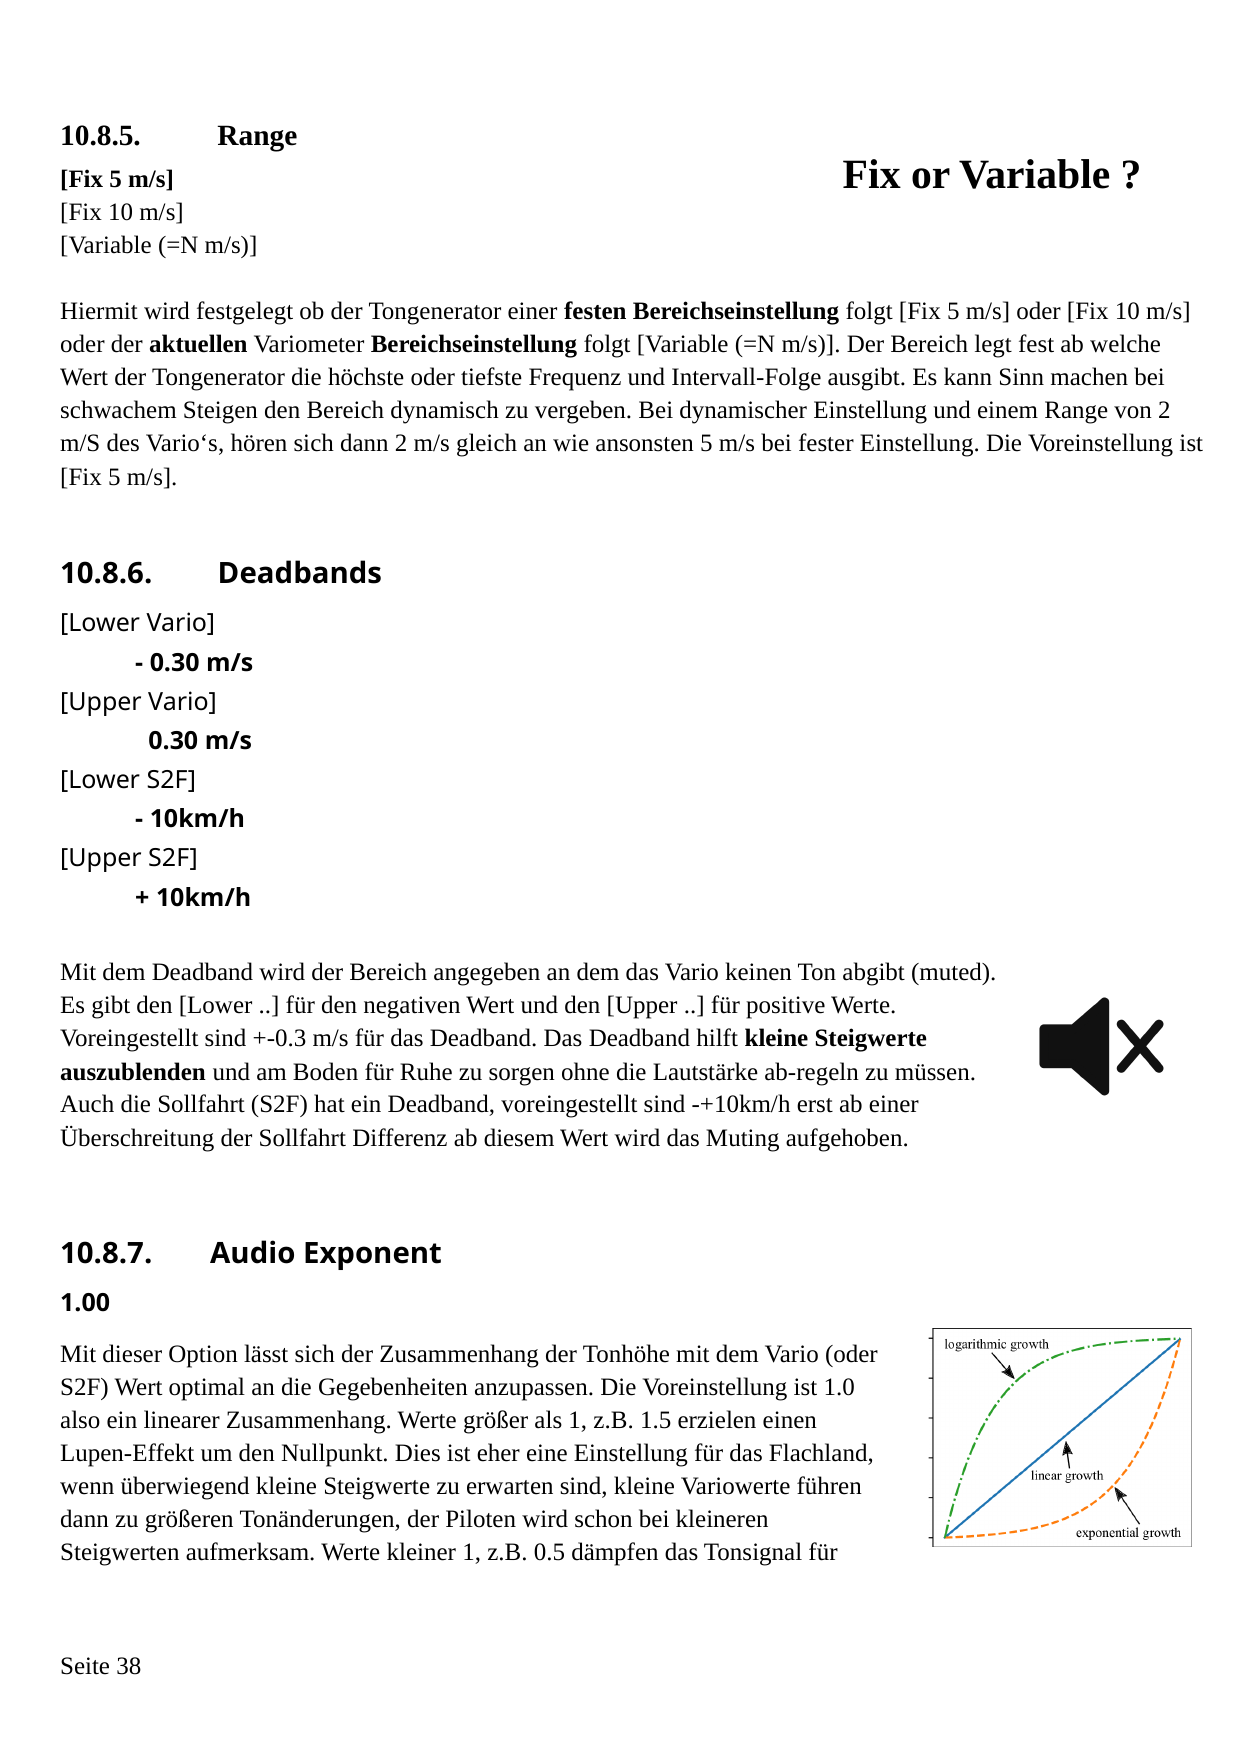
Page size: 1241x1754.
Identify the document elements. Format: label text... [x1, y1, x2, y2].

text - 10km/h [60, 801, 1207, 835]
text Hiermit wird festgelegt ob der Tongenerator einer festen Bereichseinstellung folgt [Fix 5 m/s] oder [Fix 10 m/s] oder der aktuellen Variometer Bereichseinstellung folgt [Variable (=N m/s)]. Der Bereich legt fest ab welche Wert der Tongenerator die höchste oder tiefste Frequenz und Intervall-Folge ausgibt. Es kann Sinn machen bei schwachem Steigen den Bereich dynamisch zu vergeben. Bei dynamischer Einstellung und einem Range von 2 m/S des Vario‘s, hören sich dann 2 m/s gleich an wie ansonsten 5 m/s bei fester Einstellung. Die Voreinstellung ist [Fix 5 m/s]. [60, 296, 1207, 490]
subtitle Deadbands [60, 552, 1207, 592]
text [Upper Vario] [60, 683, 1207, 717]
text - 0.30 m/s [60, 644, 1207, 678]
picture [1033, 977, 1169, 1113]
text + 10km/h [60, 879, 1207, 913]
text [Lower Vario] [60, 605, 1207, 639]
subtitle Range [60, 118, 1207, 152]
picture [928, 1328, 1192, 1547]
text [Upper S2F] [60, 840, 1207, 874]
text [Fix 5 m/s] [60, 164, 1207, 193]
text 1.00 [60, 1285, 1207, 1319]
text Mit dieser Option lässt sich der Zusammenhang der Tonhöhe mit dem Vario (oder S2F) Wert optimal an die Gegebenheiten anzupassen. Die Voreinstellung ist 1.0 also ein linearer Zusammenhang. Werte größer als 1, z.B. 1.5 erzielen einen Lupen-Effekt um den Nullpunkt. Dies ist eher eine Einstellung für das Flachland, wenn überwiegend kleine Steigwerte zu erwarten sind, kleine Variowerte führen dann zu größeren Tonänderungen, der Piloten wird schon bei kleineren Steigwerten aufmerksam. Werte kleiner 1, z.B. 0.5 dämpfen das Tonsignal für [60, 1339, 1207, 1566]
text 0.30 m/s [60, 722, 1207, 757]
text [Lower S2F] [60, 762, 1207, 796]
text Mit dem Deadband wird der Bereich angegeben an dem das Vario keinen Ton abgibt (muted). Es gibt den [Lower ..] für den negativen Wert und den [Upper ..] für positive Werte. Voreingestellt sind +-0.3 m/s für das Deadband. Das Deadband hilft kleine Steigwerte auszublenden und am Boden für Ruhe zu sorgen ohne die Lautstärke ab-regeln zu müssen. Auch die Sollfahrt (S2F) hat ein Deadband, voreingestellt sind -+10km/h erst ab einer Überschreitung der Sollfahrt Differenz ab diesem Wert wird das Muting aufgehoben. [60, 957, 1207, 1151]
text [Fix 10 m/s] [60, 197, 1207, 226]
text [Variable (=N m/s)] [60, 230, 1207, 259]
subtitle Audio Exponent [60, 1232, 1207, 1272]
